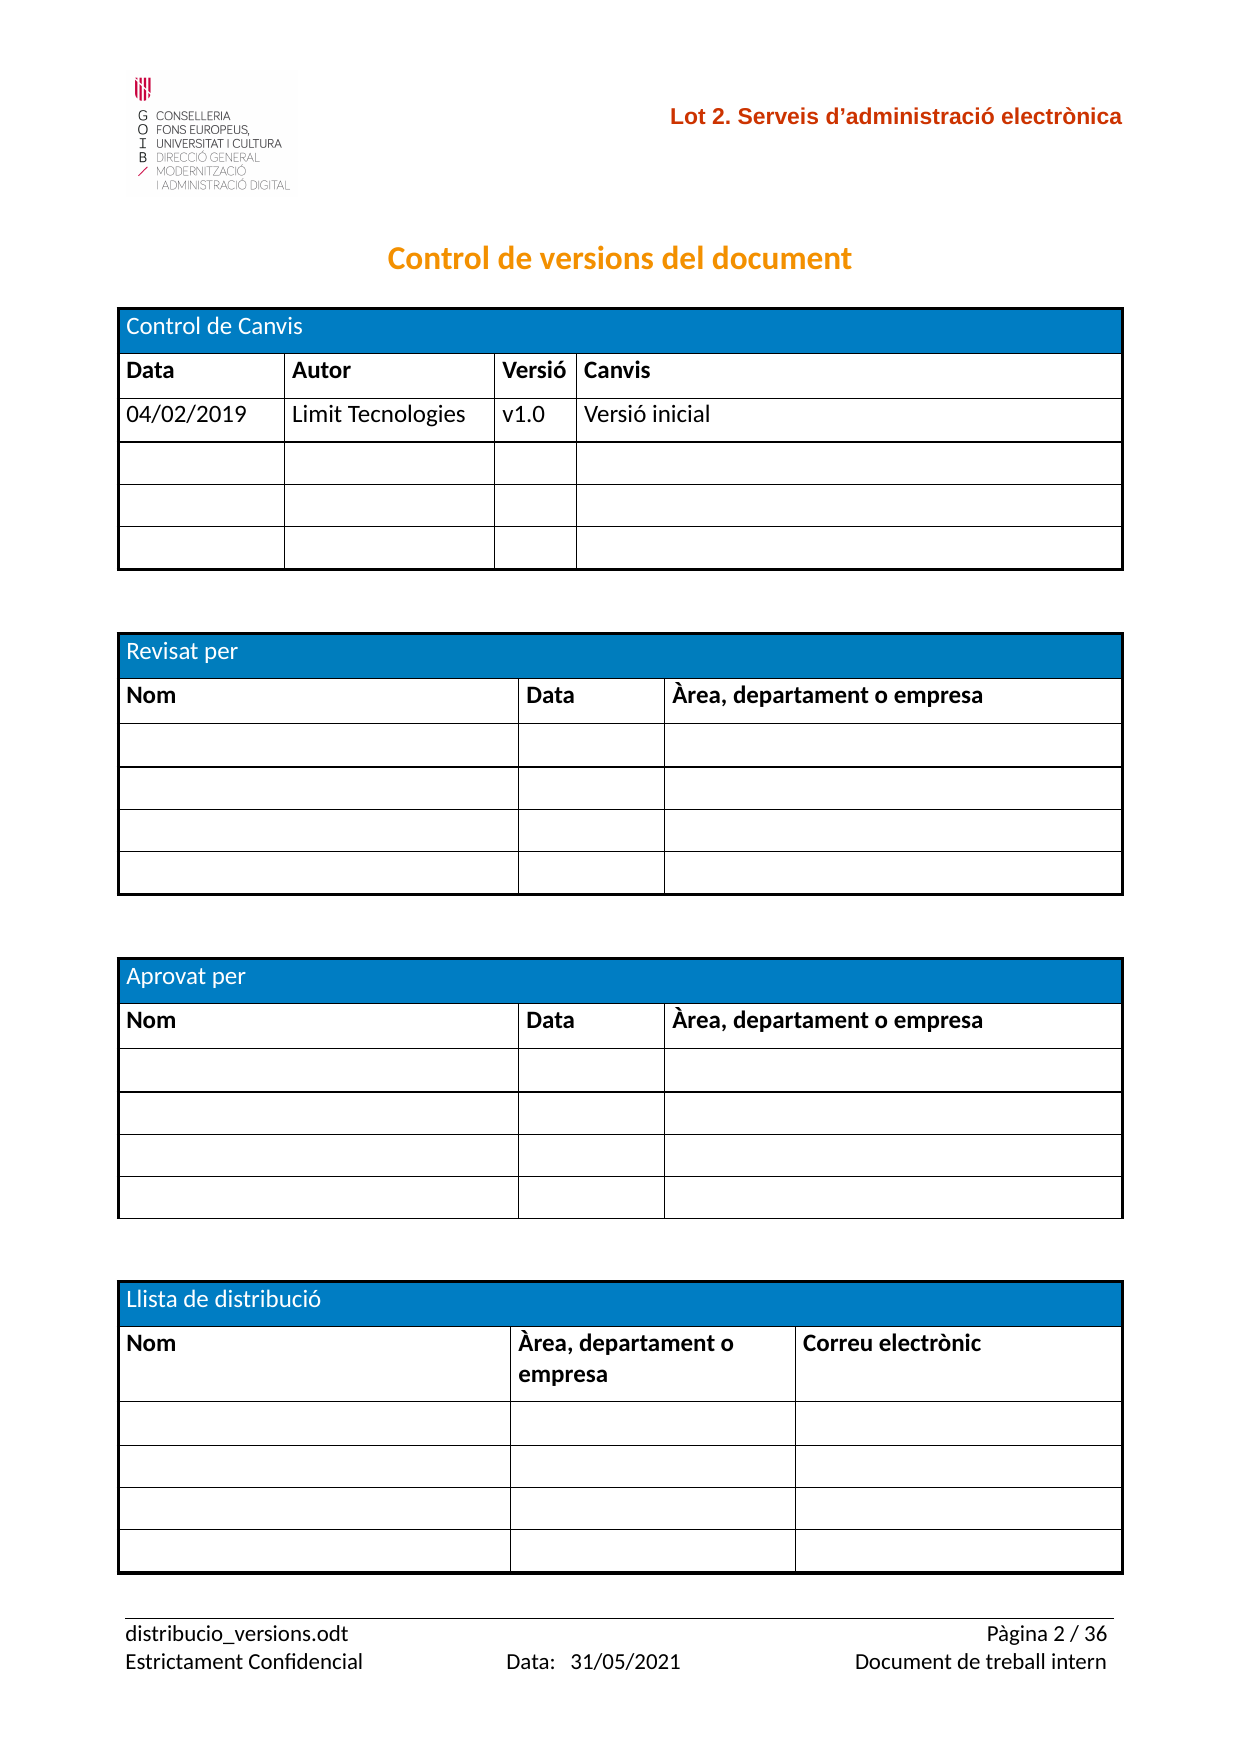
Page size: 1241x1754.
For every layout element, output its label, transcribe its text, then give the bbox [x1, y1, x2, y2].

table_cell Versió inicial [577, 399, 1121, 441]
table_cell [495, 485, 576, 526]
table_cell Data [519, 679, 664, 722]
table_cell [120, 443, 284, 484]
table_cell Àrea, departament o empresa [665, 679, 1121, 722]
table_cell Versió [495, 354, 576, 397]
table_header Aprovat per [120, 960, 1121, 1003]
table_cell [796, 1446, 1121, 1487]
table_cell [120, 1135, 518, 1176]
table_cell Data [120, 354, 284, 397]
table_cell [665, 852, 1121, 893]
table_cell [120, 1446, 510, 1487]
table_cell [511, 1402, 795, 1445]
table_cell [796, 1530, 1121, 1571]
table_cell [120, 1488, 510, 1529]
table_header Llista de distribució [120, 1283, 1121, 1326]
table_cell [511, 1446, 795, 1487]
table_cell [285, 527, 494, 568]
table_cell Autor [285, 354, 494, 397]
table_cell [796, 1488, 1121, 1529]
table_cell [120, 852, 518, 893]
table_cell [120, 1530, 510, 1571]
table_header Control de Canvis [120, 310, 1121, 353]
table_cell [120, 1177, 518, 1218]
table_cell Canvis [577, 354, 1121, 397]
table_cell [519, 768, 664, 809]
table_cell Àrea, departament o empresa [511, 1327, 795, 1401]
table_cell [120, 768, 518, 809]
table_cell [665, 724, 1121, 766]
table_cell [519, 1049, 664, 1091]
table_cell [495, 527, 576, 568]
table_cell [120, 1093, 518, 1134]
table_cell Correu electrònic [796, 1327, 1121, 1401]
table_cell v1.0 [495, 399, 576, 441]
table_cell [519, 1135, 664, 1176]
table_cell [577, 443, 1121, 484]
table_cell [665, 1049, 1121, 1091]
table_cell [285, 485, 494, 526]
table_header Revisat per [120, 635, 1121, 678]
table_cell [665, 768, 1121, 809]
table_cell [519, 810, 664, 851]
table_cell [665, 810, 1121, 851]
table_cell Data [519, 1004, 664, 1047]
table_cell [665, 1135, 1121, 1176]
table_cell [511, 1488, 795, 1529]
table_cell [285, 443, 494, 484]
table_cell [511, 1530, 795, 1571]
table_cell Limit Tecnologies [285, 399, 494, 441]
table_cell [519, 1177, 664, 1218]
picture [126, 70, 299, 197]
table_cell [665, 1177, 1121, 1218]
table_cell [120, 1049, 518, 1091]
table_cell [120, 724, 518, 766]
table_cell [519, 852, 664, 893]
table_cell [665, 1093, 1121, 1134]
table_cell [120, 810, 518, 851]
table_cell [120, 527, 284, 568]
table_cell Nom [120, 679, 518, 722]
table_cell Nom [120, 1327, 510, 1401]
table_cell Àrea, departament o empresa [665, 1004, 1121, 1047]
table_cell [577, 527, 1121, 568]
table_cell [796, 1402, 1121, 1445]
table_cell [495, 443, 576, 484]
table_cell 04/02/2019 [120, 399, 284, 441]
table_cell Nom [120, 1004, 518, 1047]
table_cell [519, 724, 664, 766]
table_cell [120, 485, 284, 526]
table_cell [519, 1093, 664, 1134]
table_cell [577, 485, 1121, 526]
subtitle Control de versions del document [118, 237, 1122, 278]
table_cell [120, 1402, 510, 1445]
